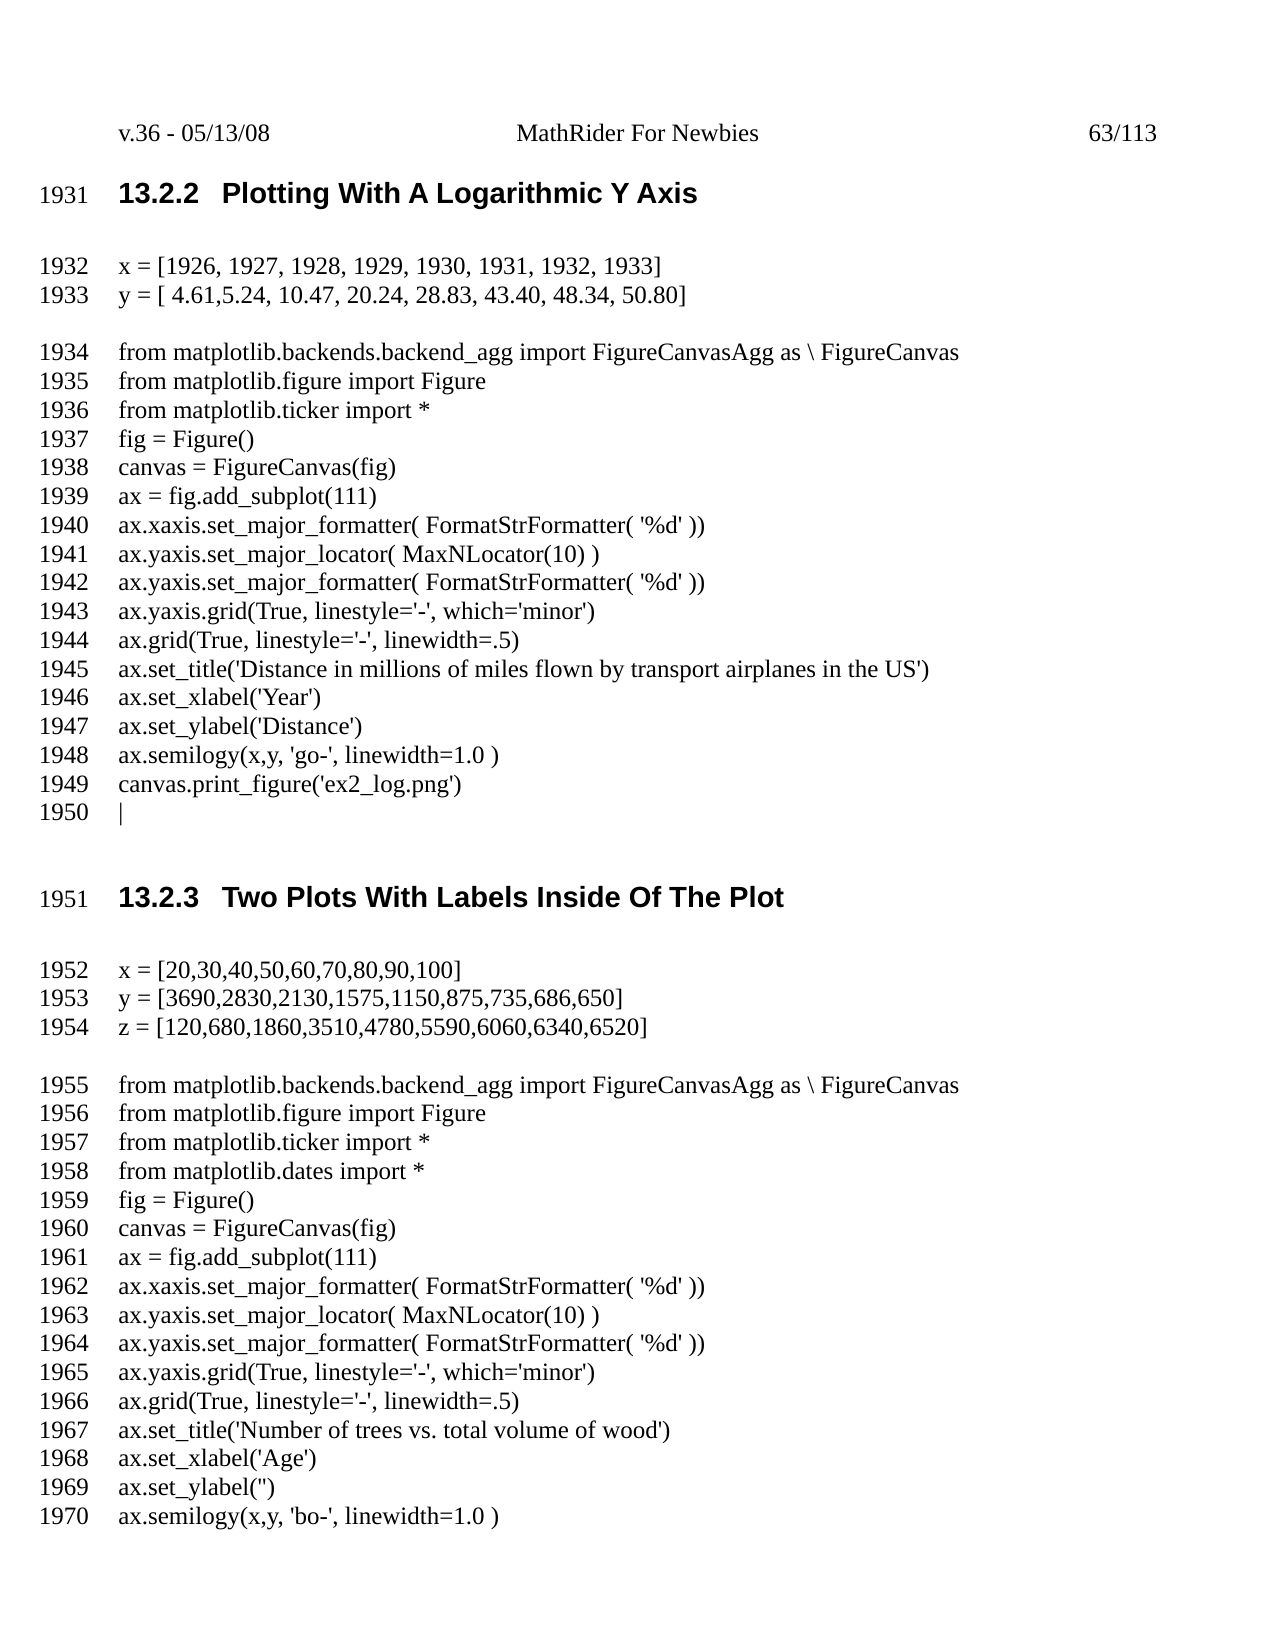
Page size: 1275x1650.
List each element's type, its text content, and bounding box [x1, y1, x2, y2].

text ax.grid(True, linestyle='-', linewidth=.5) [118, 1386, 1157, 1415]
text x = [20,30,40,50,60,70,80,90,100] [118, 955, 1157, 983]
text ax.yaxis.set_major_formatter( FormatStrFormatter( '%d' )) [118, 567, 1157, 596]
text ax.semilogy(x,y, 'bo-', linewidth=1.0 ) [118, 1501, 1157, 1530]
text ax.set_title('Number of trees vs. total volume of wood') [118, 1415, 1157, 1443]
subtitle Two Plots With Labels Inside Of The Plot [118, 880, 1157, 913]
text ax.set_ylabel('') [118, 1472, 1157, 1501]
text y = [ 4.61,5.24, 10.47, 20.24, 28.83, 43.40, 48.34, 50.80] [118, 280, 1157, 309]
text | [118, 797, 1157, 826]
text ax = fig.add_subplot(111) [118, 1242, 1157, 1271]
text fig = Figure() [118, 1185, 1157, 1213]
text canvas.print_figure('ex2_log.png') [118, 769, 1157, 797]
text ax.yaxis.set_major_locator( MaxNLocator(10) ) [118, 539, 1157, 567]
text ax.set_xlabel('Year') [118, 682, 1157, 711]
text canvas = FigureCanvas(fig) [118, 1213, 1157, 1242]
text from matplotlib.figure import Figure [118, 1098, 1157, 1127]
text ax.yaxis.set_major_locator( MaxNLocator(10) ) [118, 1300, 1157, 1328]
text ax.set_xlabel('Age') [118, 1443, 1157, 1472]
text fig = Figure() [118, 424, 1157, 452]
text from matplotlib.backends.backend_agg import FigureCanvasAgg as \ FigureCanvas [118, 1070, 1157, 1098]
text from matplotlib.figure import Figure [118, 366, 1157, 395]
text ax.semilogy(x,y, 'go-', linewidth=1.0 ) [118, 740, 1157, 769]
text from matplotlib.ticker import * [118, 1127, 1157, 1156]
text ax.grid(True, linestyle='-', linewidth=.5) [118, 625, 1157, 654]
text ax.set_title('Distance in millions of miles flown by transport airplanes in the US') [118, 654, 1157, 682]
text x = [1926, 1927, 1928, 1929, 1930, 1931, 1932, 1933] [118, 251, 1157, 280]
text y = [3690,2830,2130,1575,1150,875,735,686,650] [118, 983, 1157, 1012]
text from matplotlib.ticker import * [118, 395, 1157, 424]
text canvas = FigureCanvas(fig) [118, 452, 1157, 481]
text ax.xaxis.set_major_formatter( FormatStrFormatter( '%d' )) [118, 1271, 1157, 1300]
subtitle Plotting With A Logarithmic Y Axis [118, 176, 1157, 210]
text from matplotlib.backends.backend_agg import FigureCanvasAgg as \ FigureCanvas [118, 337, 1157, 366]
text ax.yaxis.grid(True, linestyle='-', which='minor') [118, 596, 1157, 625]
text from matplotlib.dates import * [118, 1156, 1157, 1185]
text ax.set_ylabel('Distance') [118, 711, 1157, 740]
text z = [120,680,1860,3510,4780,5590,6060,6340,6520] [118, 1012, 1157, 1041]
text ax = fig.add_subplot(111) [118, 481, 1157, 510]
text ax.xaxis.set_major_formatter( FormatStrFormatter( '%d' )) [118, 510, 1157, 539]
text ax.yaxis.grid(True, linestyle='-', which='minor') [118, 1357, 1157, 1386]
text ax.yaxis.set_major_formatter( FormatStrFormatter( '%d' )) [118, 1328, 1157, 1357]
